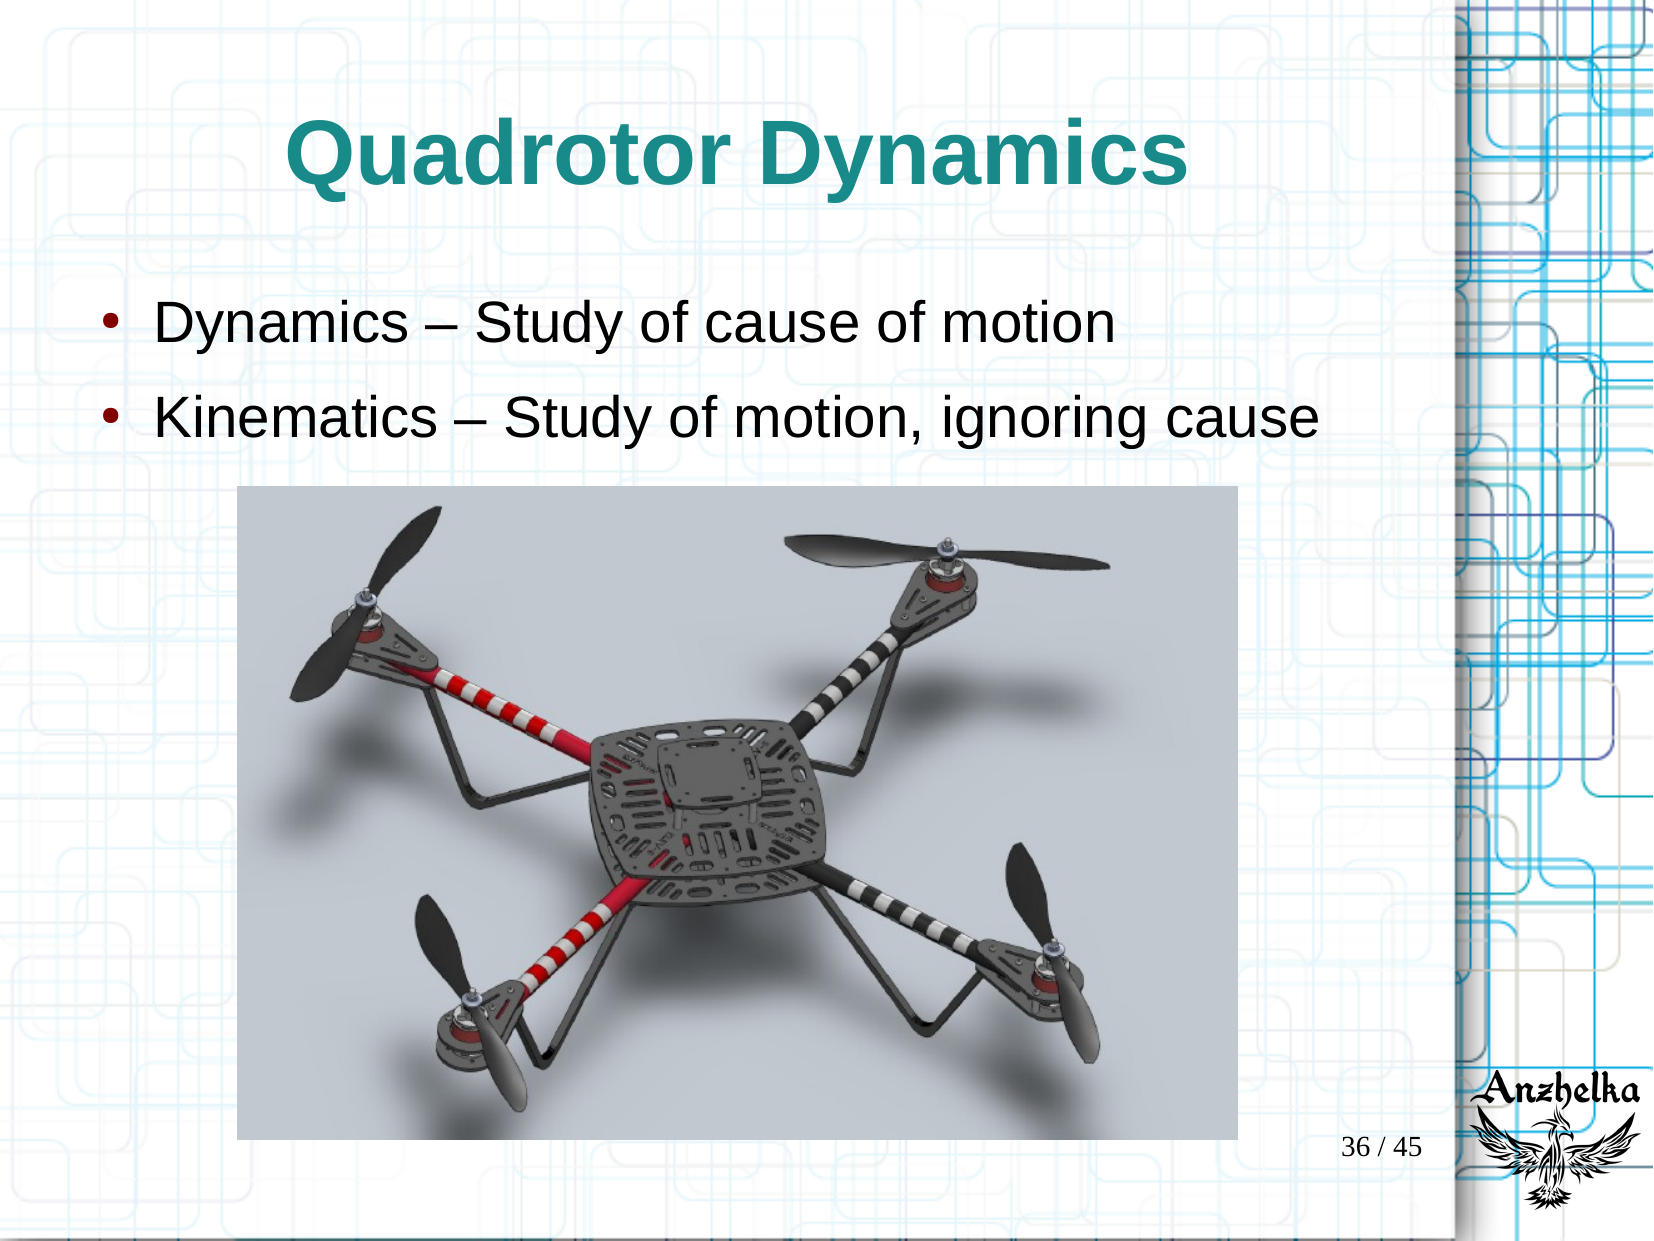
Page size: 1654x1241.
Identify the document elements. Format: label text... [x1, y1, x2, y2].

list Dynamics – Study of cause of motion Kinematics – Study of motion, ignoring cause [82, 290, 1417, 1109]
title Quadrotor Dynamics [58, 49, 1417, 257]
picture [0, 0, 1654, 1241]
